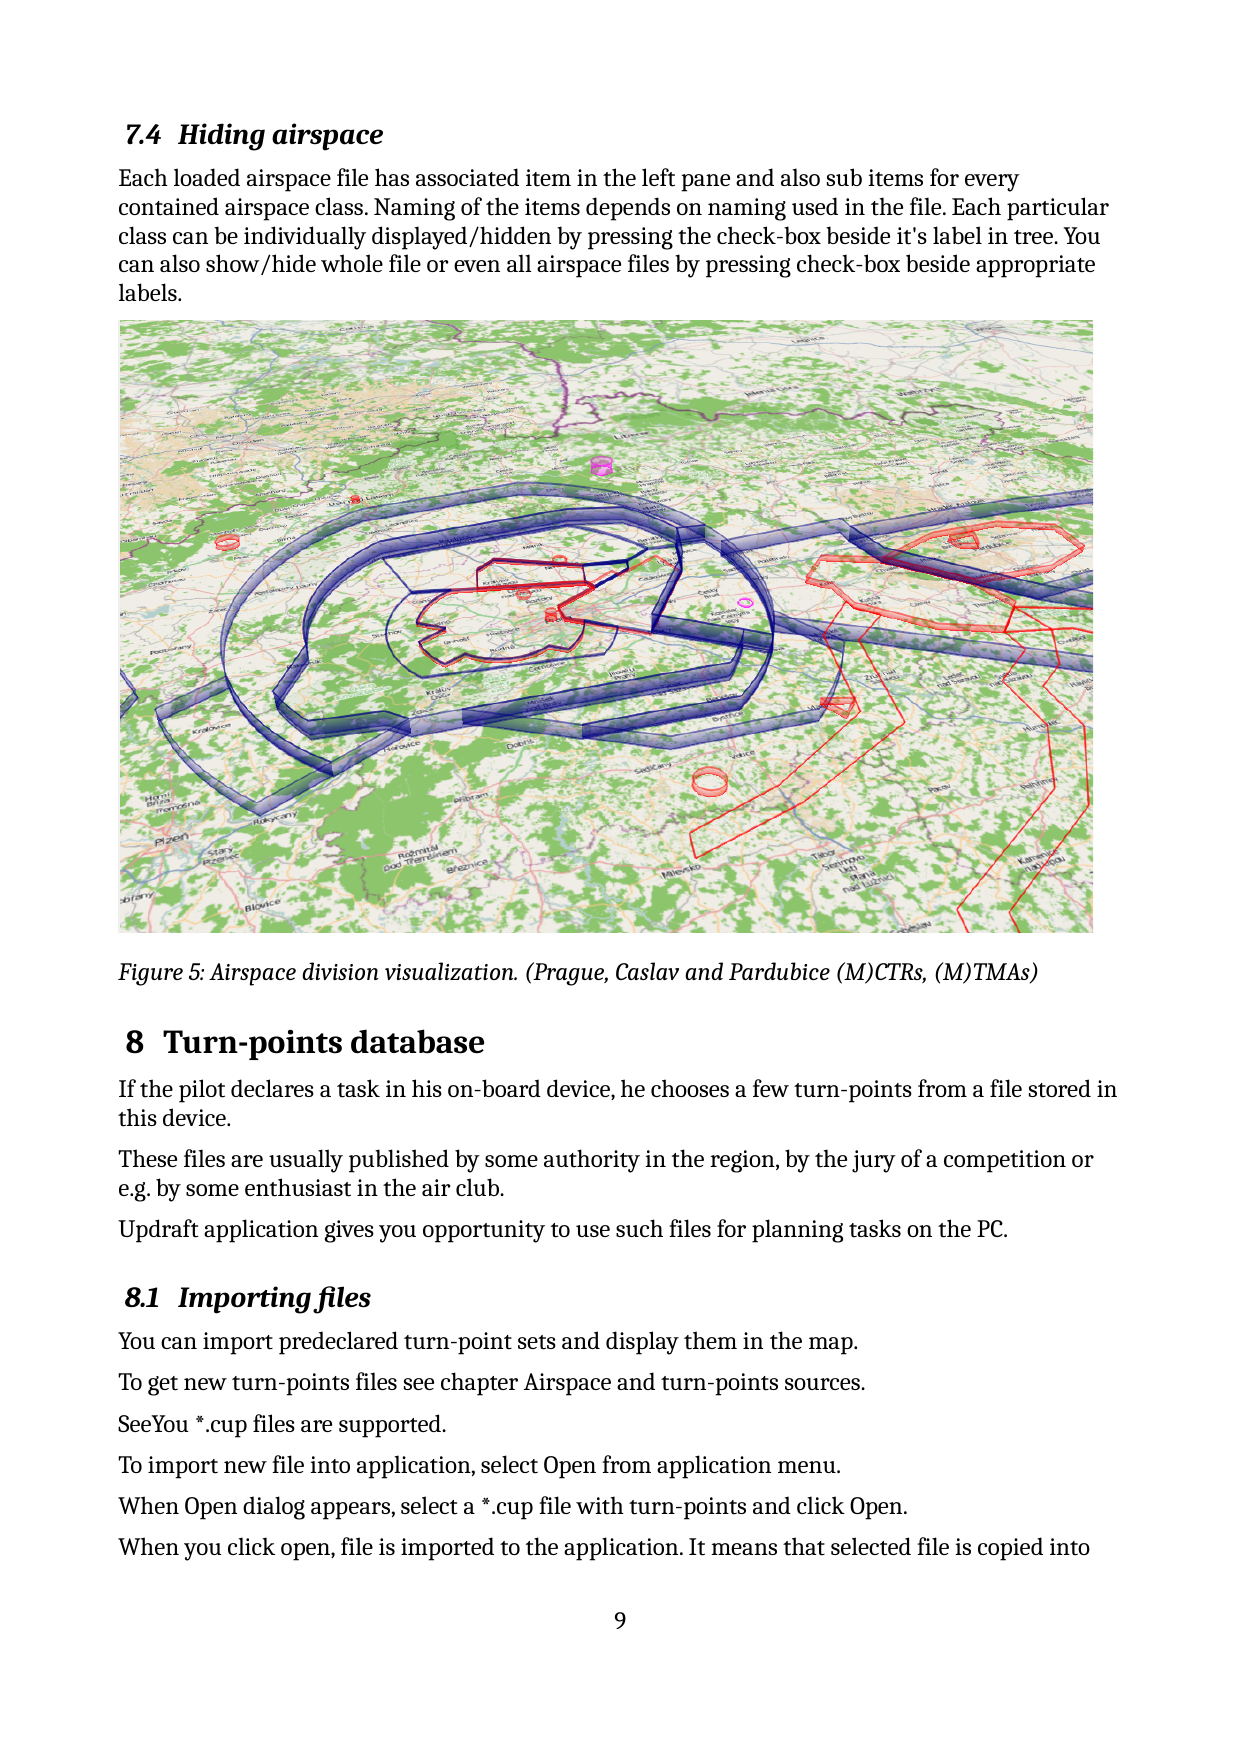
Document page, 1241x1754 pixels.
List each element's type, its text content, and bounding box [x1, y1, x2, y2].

text These files are usually published by some authority in the region, by the jury of a competition or e.g. by some enthusiast in the air club. [118, 1145, 1122, 1202]
text When you click open, file is imported to the application. It means that selected file is copied into [118, 1533, 1122, 1562]
text SeeYou *.cup files are supported. [118, 1409, 1122, 1438]
picture [118, 320, 1094, 933]
subtitle Hiding airspace [118, 118, 1122, 152]
subtitle Turn-points database [118, 1024, 1122, 1062]
text To import new file into application, select Open from application menu. [118, 1451, 1122, 1479]
subtitle Importing files [118, 1281, 1122, 1314]
text If the pilot declares a task in his on-board device, he chooses a few turn-points from a file stored in this device. [118, 1075, 1122, 1132]
text When Open dialog appears, select a *.cup file with turn-points and click Open. [118, 1492, 1122, 1521]
text Figure 5: Airspace division visualization. (Prague, Caslav and Pardubice (M)CTRs, (M)TMAs) [118, 957, 1122, 986]
text Each loaded airspace file has associated item in the left pane and also sub items for every contained airspace class. Naming of the items depends on naming used in the file. Each particular class can be individually displayed/hidden by pressing the check-box beside it's label in tree. You can also show/hide whole file or even all airspace files by pressing check-box beside appropriate labels. [118, 164, 1122, 308]
text Updraft application gives you opportunity to use such files for planning tasks on the PC. [118, 1215, 1122, 1243]
text You can import predeclared turn-point sets and display them in the map. [118, 1327, 1122, 1356]
text To get new turn-points files see chapter Airspace and turn-points sources. [118, 1368, 1122, 1397]
